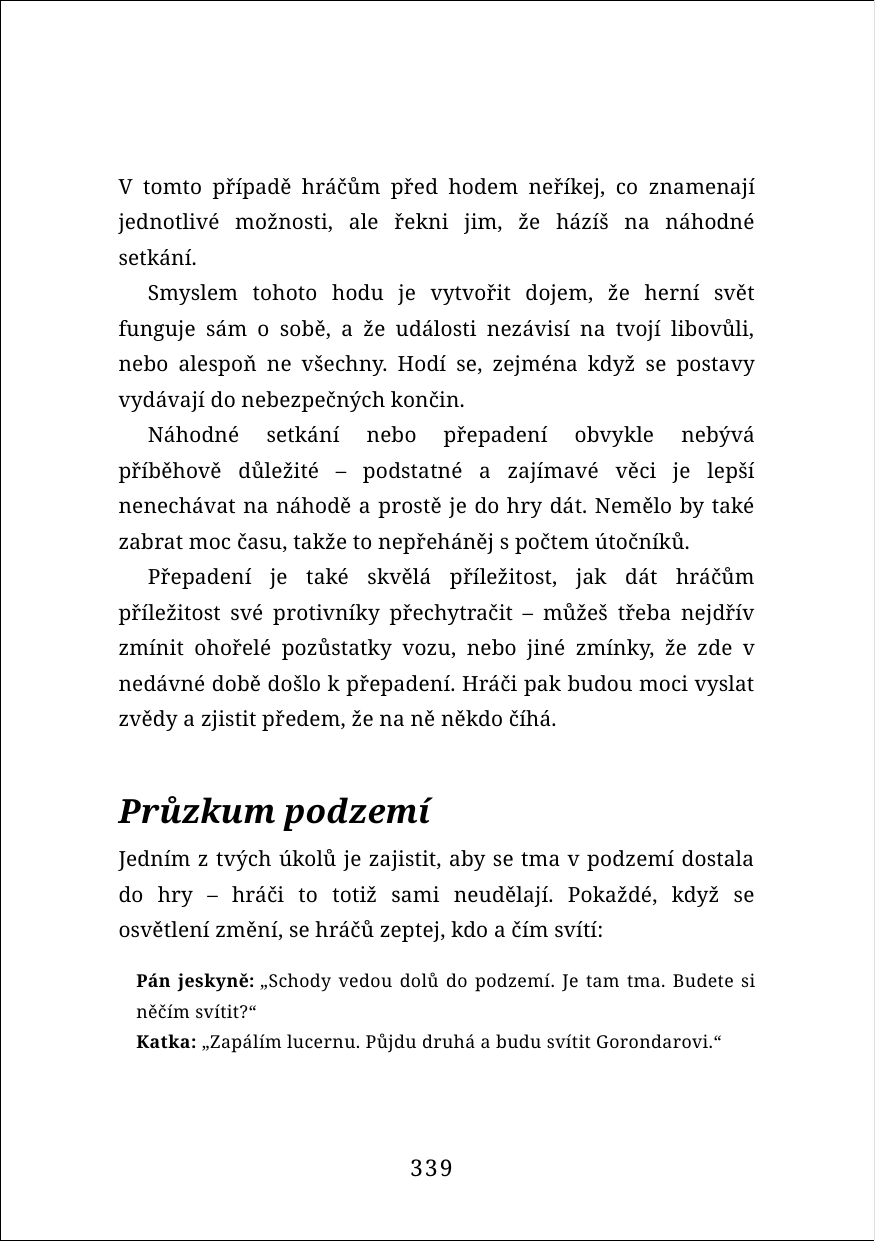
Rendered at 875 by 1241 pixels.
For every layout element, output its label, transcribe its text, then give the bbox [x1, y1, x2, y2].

subtitle Průzkum podzemí [118, 787, 756, 833]
text V tomto případě hráčům před hodem neříkej, co znamenají jednotlivé možnosti, ale řekni jim, že házíš na náhodné setkání. Smyslem tohoto hodu je vytvořit dojem, že herní svět funguje sám o sobě, a že události nezávisí na tvojí libovůli, nebo alespoň ne všechny. Hodí se, zejména když se postavy vydávají do nebezpečných končin. Náhodné setkání nebo přepadení obvykle nebývá příběhově důležité – podstatné a zajímavé věci je lepší nenechávat na náhodě a prostě je do hry dát. Nemělo by také zabrat moc času, takže to nepřeháněj s počtem útočníků. Přepadení je také skvělá příležitost, jak dát hráčům příležitost své protivníky přechytračit – můžeš třeba nejdřív zmínit ohořelé pozůstatky vozu, nebo jiné zmínky, že zde v nedávné době došlo k přepadení. Hráči pak budou moci vyslat zvědy a zjistit předem, že na ně někdo číhá. [118, 172, 756, 733]
text Jedním z tvých úkolů je zajistit, aby se tma v podzemí dostala do hry – hráči to totiž sami neudělají. Pokaždé, když se osvětlení změní, se hráčů zeptej, kdo a čím svítí: [118, 844, 756, 944]
text Pán jeskyně: „Schody vedou dolů do podzemí. Je tam tma. Budete si něčím svítit?“ Katka: „Zapálím lucernu. Půjdu druhá a budu svítit Gorondarovi.“ [136, 969, 756, 1053]
